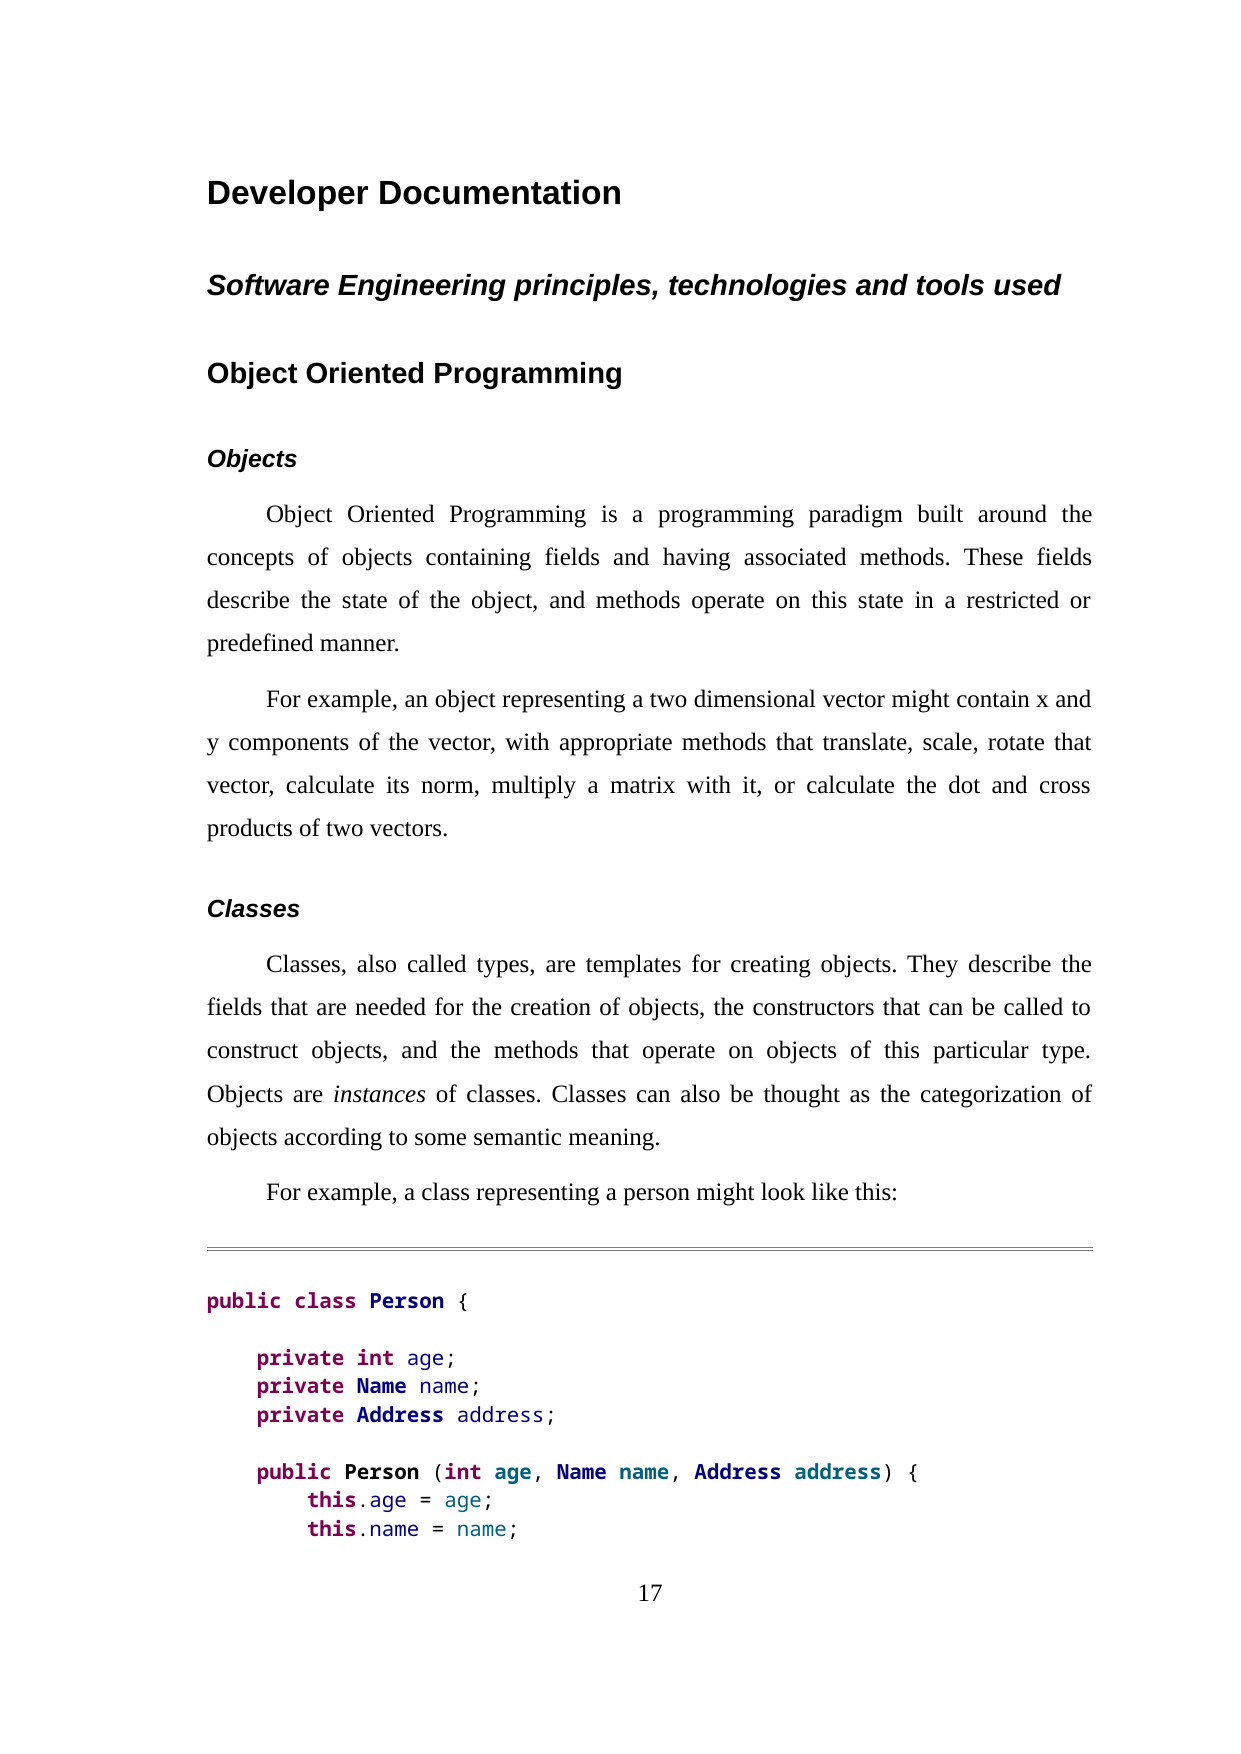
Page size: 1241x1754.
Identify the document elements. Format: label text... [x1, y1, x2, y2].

subtitle Object Oriented Programming [207, 356, 1093, 389]
text private Address address; [207, 1400, 1093, 1428]
text public Person (int age, Name name, Address address) { [207, 1457, 1093, 1485]
subtitle Developer Documentation [207, 173, 1093, 211]
text public class Person { [207, 1286, 1093, 1315]
subtitle Classes [207, 894, 1093, 922]
text this.name = name; [207, 1514, 1093, 1542]
text Classes, also called types, are templates for creating objects. They describe the fields that are needed for the creation of objects, the constructors that can be called to construct objects, and the methods that operate on objects of this particular type. Objects are instances of classes. Classes can also be thought as the categorization of objects according to some semantic meaning. [207, 949, 1093, 1151]
text Object Oriented Programming is a programming paradigm built around the concepts of objects containing fields and having associated methods. These fields describe the state of the object, and methods operate on this state in a restricted or predefined manner. [207, 499, 1093, 657]
text private int age; [207, 1343, 1093, 1372]
text For example, a class representing a person might look like this: [207, 1177, 1093, 1206]
text private Name name; [207, 1372, 1093, 1400]
text For example, an object representing a two dimensional vector might contain x and y components of the vector, with appropriate methods that translate, scale, rotate that vector, calculate its norm, multiply a matrix with it, or calculate the dot and cross products of two vectors. [207, 684, 1093, 842]
subtitle Software Engineering principles, technologies and tools used [207, 268, 1093, 302]
text this.age = age; [207, 1485, 1093, 1514]
subtitle Objects [207, 444, 1093, 472]
